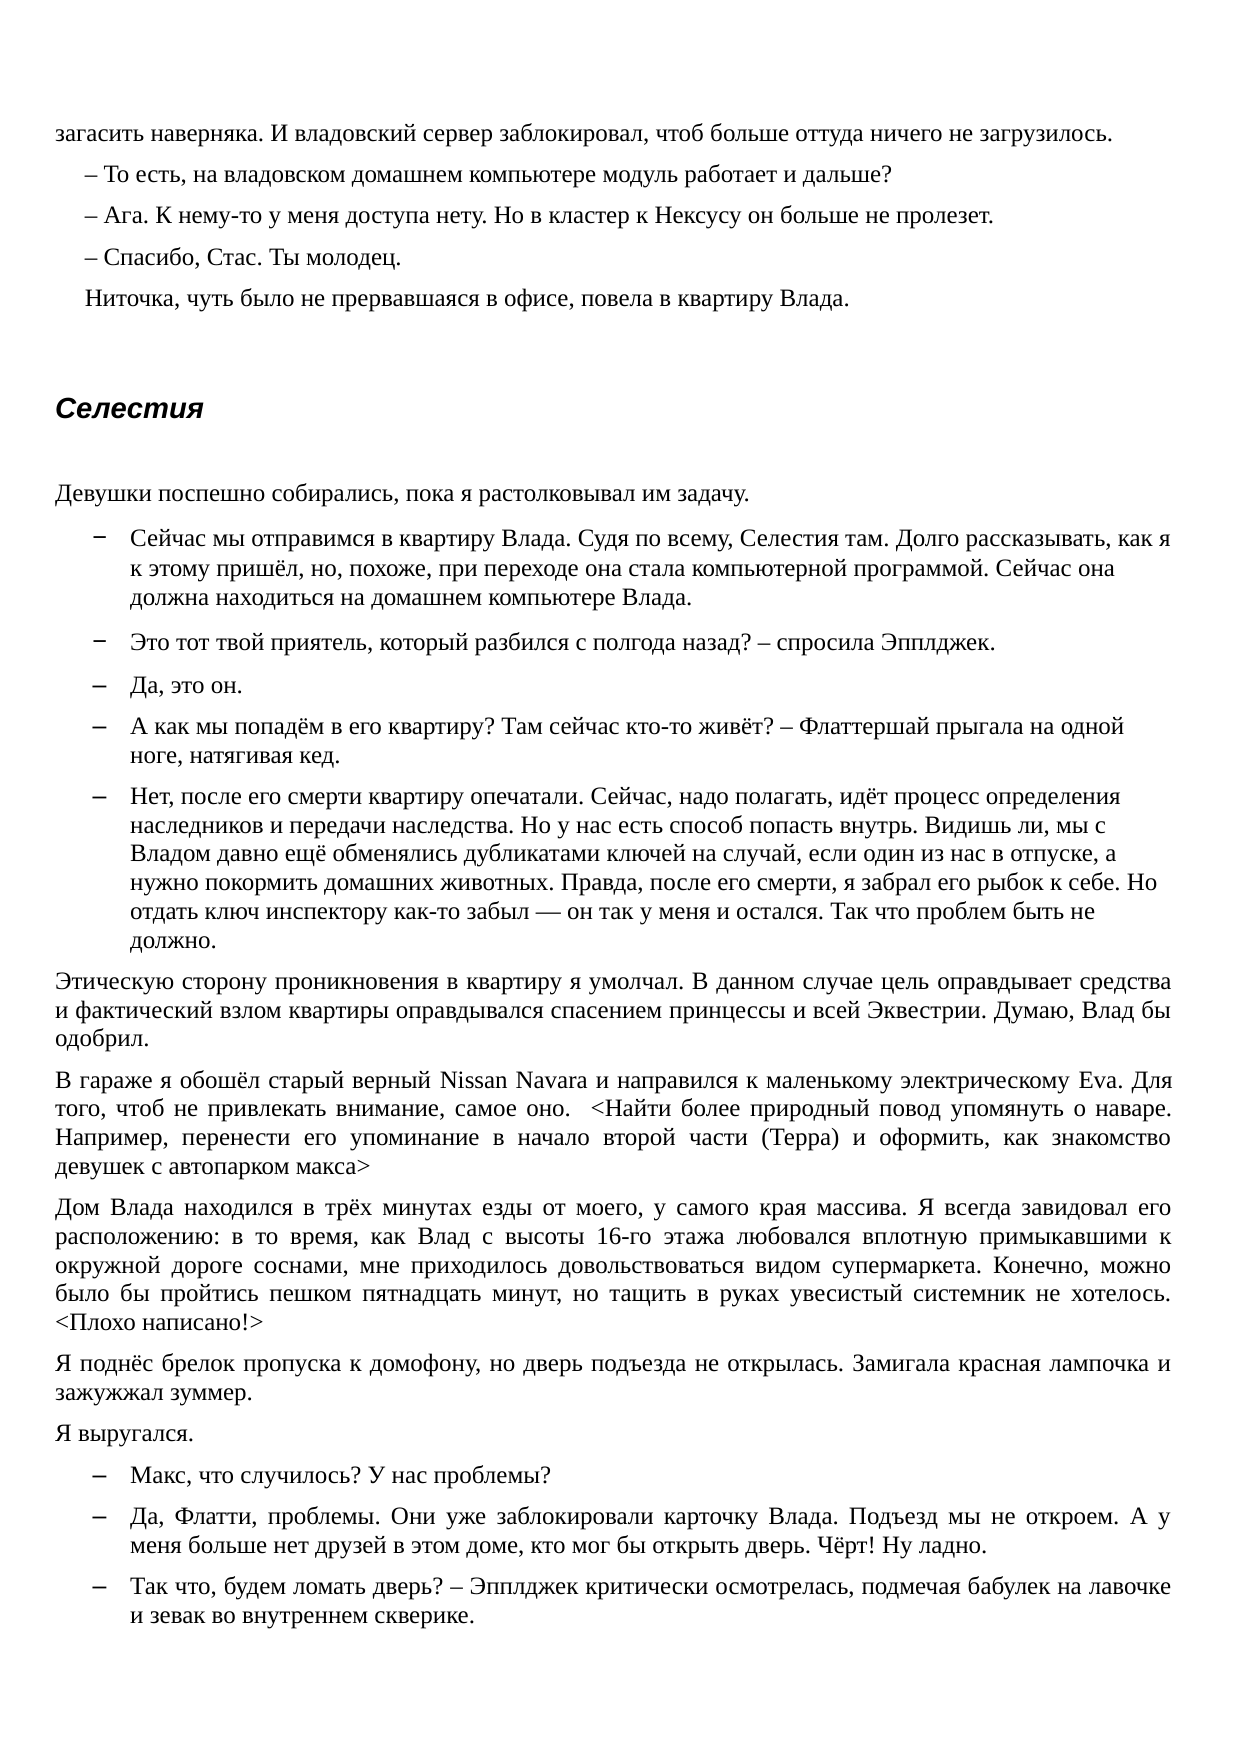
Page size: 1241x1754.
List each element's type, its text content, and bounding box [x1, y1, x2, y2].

text В гараже я обошёл старый верный Nissan Navara и направился к маленькому электрическому Eva. Для того, чтоб не привлекать внимание, самое оно. <Найти более природный повод упомянуть о наваре. Например, перенести его упоминание в начало второй части (Терра) и оформить, как знакомство девушек с автопарком макса> [55, 1065, 1172, 1180]
text – Спасибо, Стас. Ты молодец. [55, 242, 1172, 271]
text загасить наверняка. И владовский сервер заблокировал, чтоб больше оттуда ничего не загрузилось. [55, 118, 1172, 147]
text – Ага. К нему-то у меня доступа нету. Но в кластер к Нексусу он больше не пролезет. [55, 201, 1172, 229]
list А как мы попадём в его квартиру? Там сейчас кто-то живёт? – Флаттершай прыгала на одной ноге, натягивая кед. [92, 711, 1172, 768]
text Ниточка, чуть было не прервавшаяся в офисе, повела в квартиру Влада. [55, 283, 1172, 312]
text Дом Влада находился в трёх минутах езды от моего, у самого края массива. Я всегда завидовал его расположению: в то время, как Влад с высоты 16-го этажа любовался вплотную примыкавшими к окружной дороге соснами, мне приходилось довольствоваться видом супермаркета. Конечно, можно было бы пройтись пешком пятнадцать минут, но тащить в руках увесистый системник не хотелось. <Плохо написано!> [55, 1192, 1172, 1336]
list Так что, будем ломать дверь? – Эпплджек критически осмотрелась, подмечая бабулек на лавочке и зевак во внутреннем скверике. [92, 1571, 1172, 1628]
text – То есть, на владовском домашнем компьютере модуль работает и дальше? [55, 159, 1172, 188]
text Я поднёс брелок пропуска к домофону, но дверь подъезда не открылась. Замигала красная лампочка и зажужжал зуммер. [55, 1348, 1172, 1406]
text Я выругался. [55, 1418, 1172, 1447]
text Девушки поспешно собирались, пока я растолковывал им задачу. [55, 478, 1172, 507]
list Да, это он. [92, 670, 1172, 698]
list Сейчас мы отправимся в квартиру Влада. Судя по всему, Селестия там. Долго рассказывать, как я к этому пришёл, но, похоже, при переходе она стала компьютерной программой. Сейчас она должна находиться на домашнем компьютере Влада. [92, 519, 1172, 611]
list Макс, что случилось? У нас проблемы? [92, 1460, 1172, 1488]
text Этическую сторону проникновения в квартиру я умолчал. В данном случае цель оправдывает средства и фактический взлом квартиры оправдывался спасением принцессы и всей Эквестрии. Думаю, Влад бы одобрил. [55, 966, 1172, 1052]
list Да, Флатти, проблемы. Они уже заблокировали карточку Влада. Подъезд мы не откроем. А у меня больше нет друзей в этом доме, кто мог бы открыть дверь. Чёрт! Ну ладно. [92, 1501, 1172, 1558]
list Это тот твой приятель, который разбился с полгода назад? – спросила Эпплджек. [92, 623, 1172, 657]
list Нет, после его смерти квартиру опечатали. Сейчас, надо полагать, идёт процесс определения наследников и передачи наследства. Но у нас есть способ попасть внутрь. Видишь ли, мы с Владом давно ещё обменялись дубликатами ключей на случай, если один из нас в отпуске, а нужно покормить домашних животных. Правда, после его смерти, я забрал его рыбок к себе. Но отдать ключ инспектору как-то забыл — он так у меня и остался. Так что проблем быть не должно. [92, 781, 1172, 953]
subtitle Селестия [55, 391, 1172, 424]
